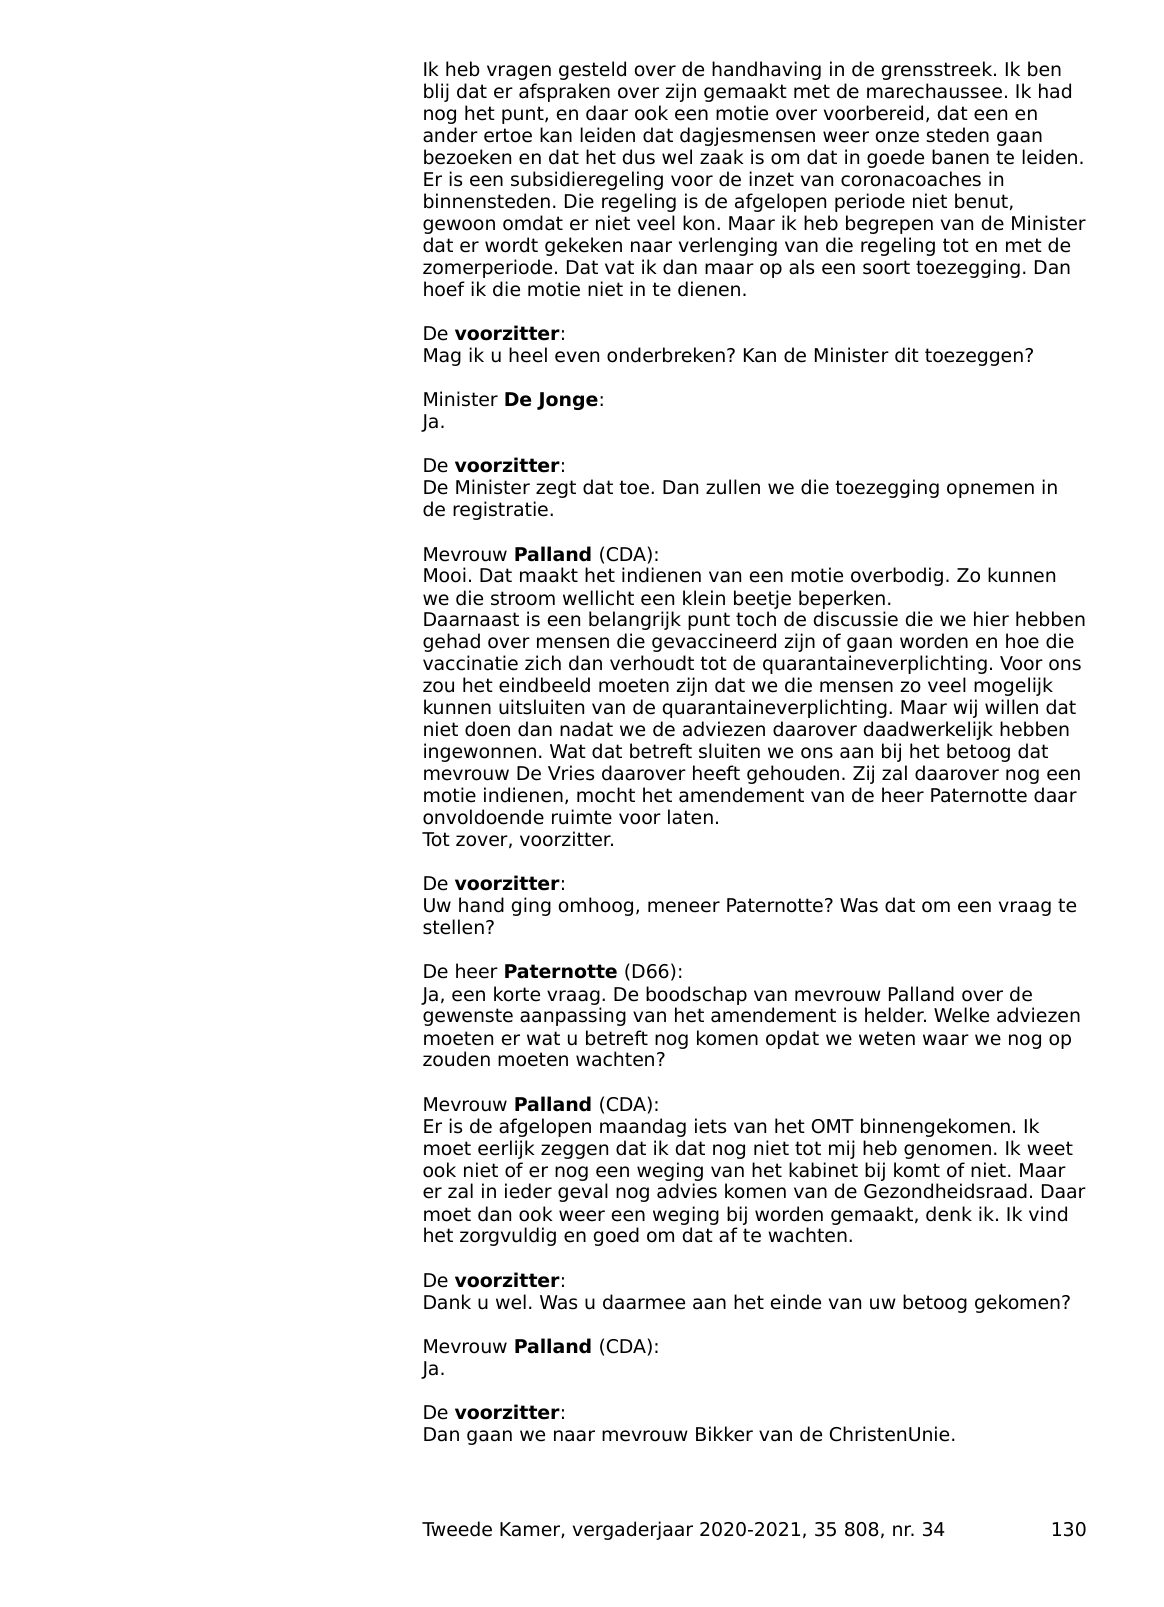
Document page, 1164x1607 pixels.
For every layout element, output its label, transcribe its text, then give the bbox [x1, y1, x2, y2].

text Mevrouw Palland (CDA): [422, 1336, 1087, 1358]
text Mooi. Dat maakt het indienen van een motie overbodig. Zo kunnen we die stroom wellicht een klein beetje beperken. [422, 565, 1087, 609]
text De voorzitter: [422, 455, 1087, 477]
text De voorzitter: [422, 323, 1087, 345]
text Ja. [422, 411, 1087, 433]
text De voorzitter: [422, 873, 1087, 895]
text Daarnaast is een belangrijk punt toch de discussie die we hier hebben gehad over mensen die gevaccineerd zijn of gaan worden en hoe die vaccinatie zich dan verhoudt tot de quarantaineverplichting. Voor ons zou het eindbeeld moeten zijn dat we die mensen zo veel mogelijk kunnen uitsluiten van de quarantaineverplichting. Maar wij willen dat niet doen dan nadat we de adviezen daarover daadwerkelijk hebben ingewonnen. Wat dat betreft sluiten we ons aan bij het betoog dat mevrouw De Vries daarover heeft gehouden. Zij zal daarover nog een motie indienen, mocht het amendement van de heer Paternotte daar onvoldoende ruimte voor laten. [422, 609, 1087, 829]
text Ja, een korte vraag. De boodschap van mevrouw Palland over de gewenste aanpassing van het amendement is helder. Welke adviezen moeten er wat u betreft nog komen opdat we weten waar we nog op zouden moeten wachten? [422, 983, 1087, 1071]
text Mevrouw Palland (CDA): [422, 543, 1087, 565]
text Minister De Jonge: [422, 389, 1087, 411]
text De Minister zegt dat toe. Dan zullen we die toezegging opnemen in de registratie. [422, 477, 1087, 521]
text Tot zover, voorzitter. [422, 829, 1087, 851]
text Dan gaan we naar mevrouw Bikker van de ChristenUnie. [422, 1424, 1087, 1446]
text Ja. [422, 1358, 1087, 1380]
text Mevrouw Palland (CDA): [422, 1093, 1087, 1116]
text Ik heb vragen gesteld over de handhaving in de grensstreek. Ik ben blij dat er afspraken over zijn gemaakt met de marechaussee. Ik had nog het punt, en daar ook een motie over voorbereid, dat een en ander ertoe kan leiden dat dagjesmensen weer onze steden gaan bezoeken en dat het dus wel zaak is om dat in goede banen te leiden. Er is een subsidieregeling voor de inzet van coronacoaches in binnensteden. Die regeling is de afgelopen periode niet benut, gewoon omdat er niet veel kon. Maar ik heb begrepen van de Minister dat er wordt gekeken naar verlenging van die regeling tot en met de zomerperiode. Dat vat ik dan maar op als een soort toezegging. Dan hoef ik die motie niet in te dienen. [422, 59, 1087, 301]
text Dank u wel. Was u daarmee aan het einde van uw betoog gekomen? [422, 1292, 1087, 1313]
text De voorzitter: [422, 1402, 1087, 1424]
text Mag ik u heel even onderbreken? Kan de Minister dit toezeggen? [422, 345, 1087, 367]
text Uw hand ging omhoog, meneer Paternotte? Was dat om een vraag te stellen? [422, 895, 1087, 939]
text Er is de afgelopen maandag iets van het OMT binnengekomen. Ik moet eerlijk zeggen dat ik dat nog niet tot mij heb genomen. Ik weet ook niet of er nog een weging van het kabinet bij komt of niet. Maar er zal in ieder geval nog advies komen van de Gezondheidsraad. Daar moet dan ook weer een weging bij worden gemaakt, denk ik. Ik vind het zorgvuldig en goed om dat af te wachten. [422, 1116, 1087, 1247]
text De heer Paternotte (D66): [422, 961, 1087, 983]
text De voorzitter: [422, 1269, 1087, 1292]
